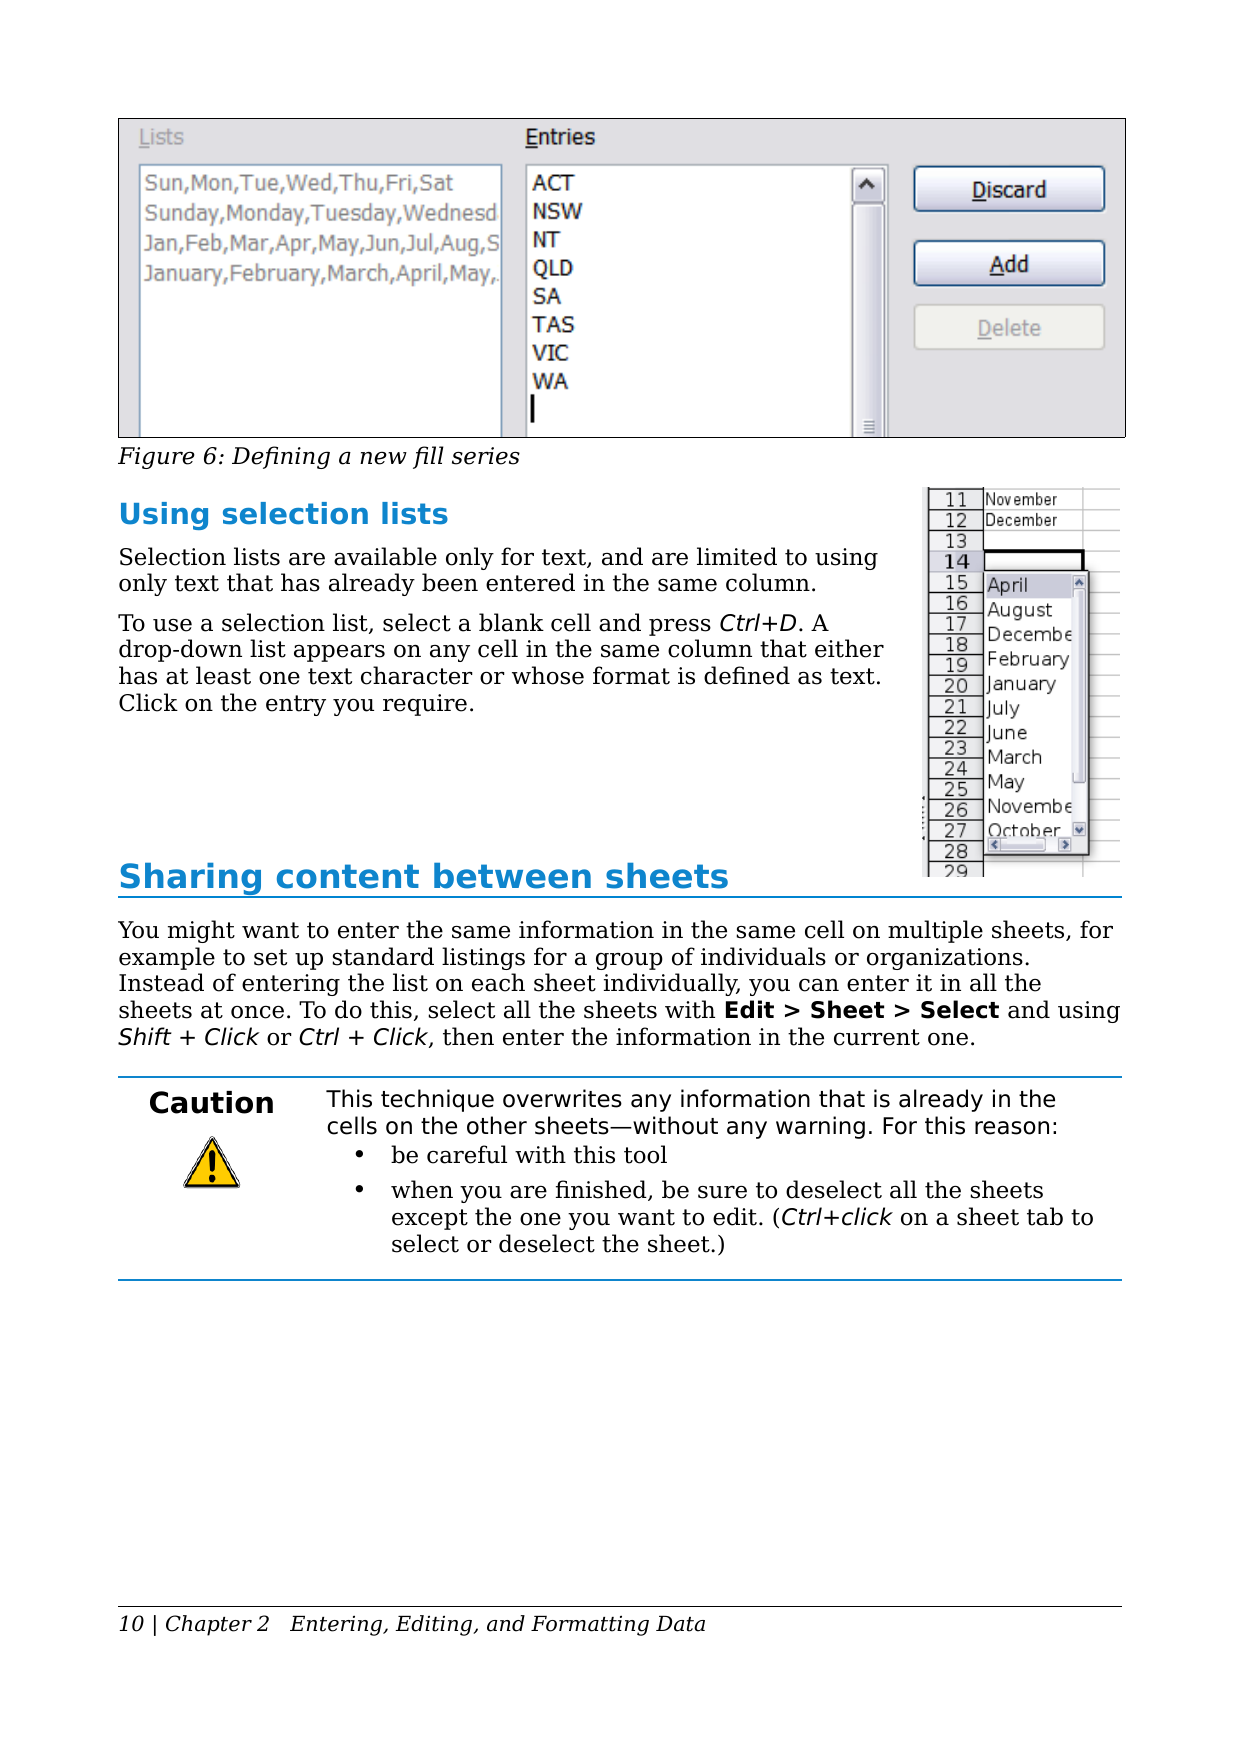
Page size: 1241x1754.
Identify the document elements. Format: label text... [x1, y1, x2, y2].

picture [922, 487, 1120, 877]
picture [179, 1132, 244, 1192]
text Selection lists are available only for text, and are limited to using only text that has already been entered in the same column. [118, 544, 922, 597]
text Figure 6: Defining a new fill series [118, 443, 1125, 470]
picture [119, 119, 1125, 437]
text You might want to enter the same information in the same cell on multiple sheets, for example to set up standard listings for a group of individuals or organizations. Instead of entering the list on each sheet individually, you can enter it in all the sheets at once. To do this, select all the sheets with Edit > Sheet > Select and using Shift + Click or Ctrl + Click, then enter the information in the current one. [118, 917, 1122, 1051]
table_header This technique overwrites any information that is already in the cells on the other sheets—without any warning. For this reason: be careful with this tool when you are finished, be sure to deselect all the sheets except the one you want to edit. (Ctrl+click on a sheet tab to select or deselect the sheet.) [305, 1078, 1122, 1279]
subtitle Using selection lists [118, 497, 922, 531]
subtitle Sharing content between sheets [118, 857, 1122, 896]
text To use a selection list, select a blank cell and press Ctrl+D. A drop-down list appears on any cell in the same column that either has at least one text character or whose format is defined as text. Click on the entry you require. [118, 610, 922, 716]
table_header Caution [118, 1078, 305, 1279]
